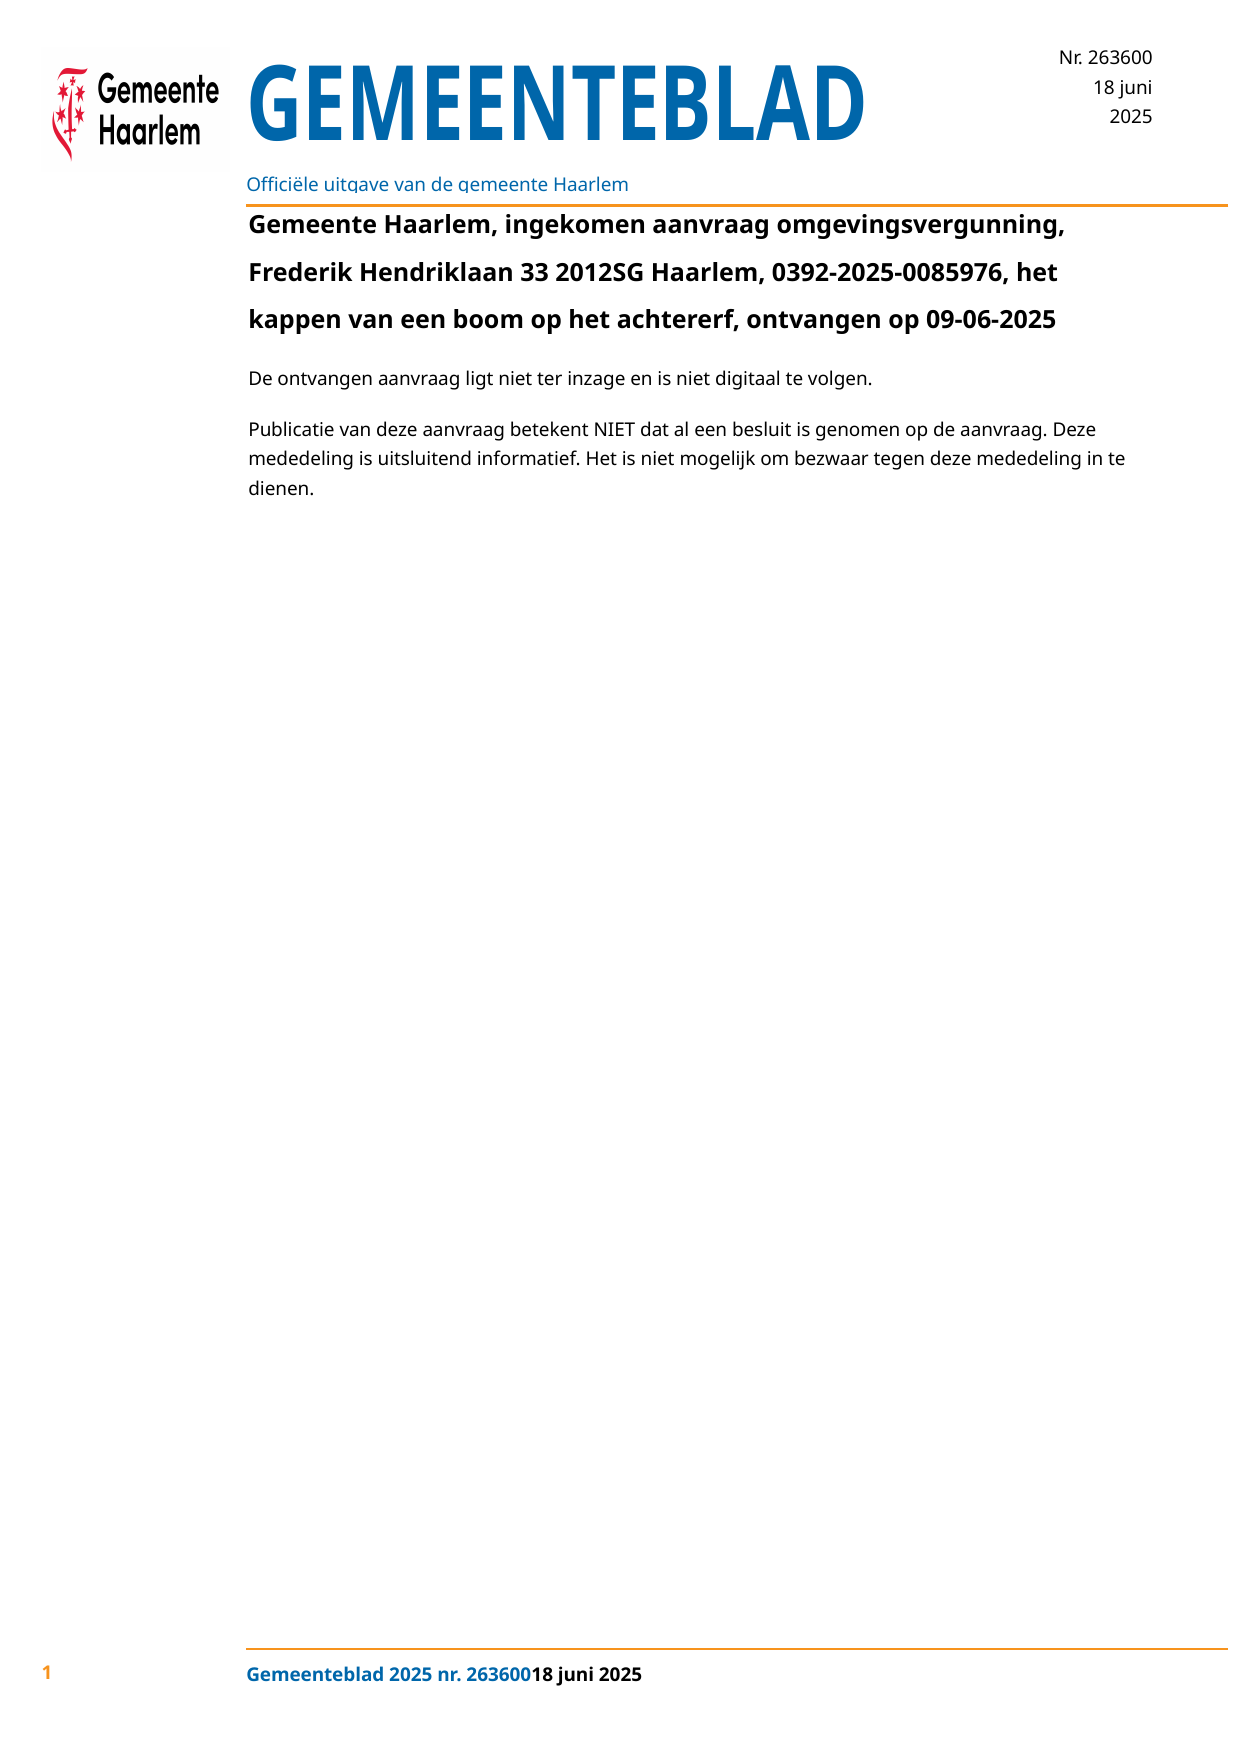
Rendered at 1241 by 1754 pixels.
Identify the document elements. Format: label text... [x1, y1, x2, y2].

text Publicatie van deze aanvraag betekent NIET dat al een besluit is genomen op de aanvraag. Deze mededeling is uitsluitend informatief. Het is niet mogelijk om bezwaar tegen deze mededeling in te dienen. [248, 416, 1152, 501]
text Gemeente Haarlem, ingekomen aanvraag omgevingsvergunning, Frederik Hendriklaan 33 2012SG Haarlem, 0392-2025-0085976, het kappen van een boom op het achtererf, ontvangen op 09-06-2025 [248, 207, 1152, 336]
text De ontvangen aanvraag ligt niet ter inzage en is niet digitaal te volgen. [248, 366, 1152, 391]
picture [41, 47, 231, 172]
